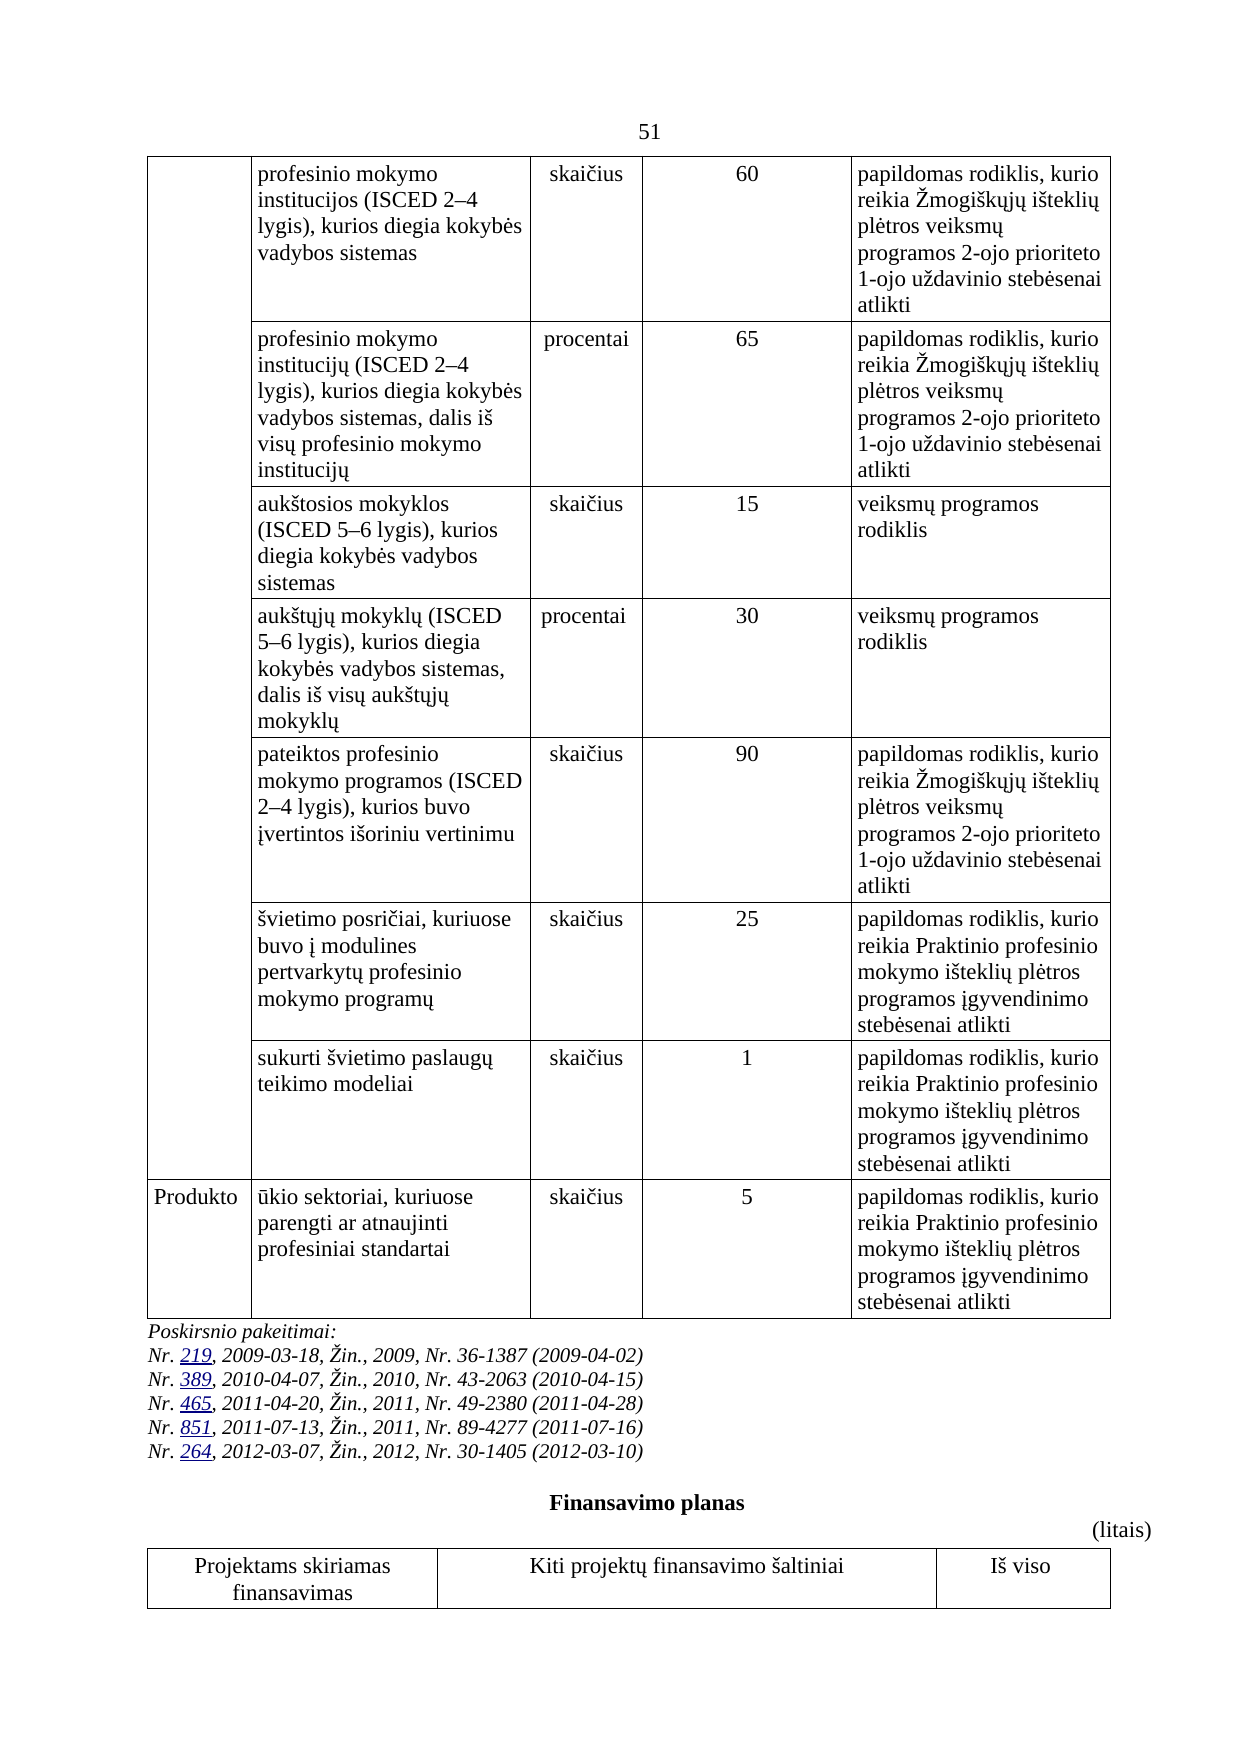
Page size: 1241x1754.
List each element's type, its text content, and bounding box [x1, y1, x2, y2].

text Nr. 389, 2010-04-07, Žin., 2010, Nr. 43-2063 (2010-04-15) [148, 1367, 1152, 1391]
table_cell papildomas rodiklis, kurio reikia Žmogiškųjų išteklių plėtros veiksmų programos 2-ojo prioriteto 1-ojo uždavinio stebėsenai atlikti [852, 738, 1110, 902]
table_cell papildomas rodiklis, kurio reikia Praktinio profesinio mokymo išteklių plėtros programos įgyvendinimo stebėsenai atlikti [852, 903, 1110, 1040]
table_header Projektams skiriamas finansavimas [148, 1549, 437, 1608]
table_cell 15 [643, 487, 851, 598]
text (litais) [148, 1516, 1152, 1542]
table_cell ūkio sektoriai, kuriuose parengti ar atnaujinti profesiniai standartai [252, 1180, 530, 1317]
table_cell 65 [643, 322, 851, 486]
table_cell veiksmų programos rodiklis [852, 599, 1110, 737]
text Nr. 851, 2011-07-13, Žin., 2011, Nr. 89-4277 (2011-07-16) [148, 1415, 1152, 1439]
table_cell sukurti švietimo paslaugų teikimo modeliai [252, 1041, 530, 1179]
table_cell 1 [643, 1041, 851, 1179]
table_cell papildomas rodiklis, kurio reikia Praktinio profesinio mokymo išteklių plėtros programos įgyvendinimo stebėsenai atlikti [852, 1041, 1110, 1179]
table_cell Produkto [148, 1180, 251, 1317]
table_cell procentai [531, 599, 642, 737]
table_cell skaičius [531, 1180, 642, 1317]
table_cell pateiktos profesinio mokymo programos (ISCED 2–4 lygis), kurios buvo įvertintos išoriniu vertinimu [252, 738, 530, 902]
table_cell [148, 157, 251, 1179]
table_cell 60 [643, 157, 851, 321]
text Nr. 264, 2012-03-07, Žin., 2012, Nr. 30-1405 (2012-03-10) [148, 1439, 1152, 1463]
table_header Iš viso [937, 1549, 1110, 1608]
table_cell 5 [643, 1180, 851, 1317]
text Poskirsnio pakeitimai: [148, 1318, 1152, 1343]
table_cell švietimo posričiai, kuriuose buvo į modulines pertvarkytų profesinio mokymo programų [252, 903, 530, 1040]
table_cell skaičius [531, 738, 642, 902]
table_cell 30 [643, 599, 851, 737]
table_cell 25 [643, 903, 851, 1040]
table_cell papildomas rodiklis, kurio reikia Žmogiškųjų išteklių plėtros veiksmų programos 2-ojo prioriteto 1-ojo uždavinio stebėsenai atlikti [852, 157, 1110, 321]
table_cell aukštųjų mokyklų (ISCED 5–6 lygis), kurios diegia kokybės vadybos sistemas, dalis iš visų aukštųjų mokyklų [252, 599, 530, 737]
table_cell skaičius [531, 903, 642, 1040]
table_cell 90 [643, 738, 851, 902]
text Nr. 219, 2009-03-18, Žin., 2009, Nr. 36-1387 (2009-04-02) [148, 1343, 1152, 1367]
text Nr. 465, 2011-04-20, Žin., 2011, Nr. 49-2380 (2011-04-28) [148, 1391, 1152, 1415]
table_cell papildomas rodiklis, kurio reikia Praktinio profesinio mokymo išteklių plėtros programos įgyvendinimo stebėsenai atlikti [852, 1180, 1110, 1317]
table_cell papildomas rodiklis, kurio reikia Žmogiškųjų išteklių plėtros veiksmų programos 2-ojo prioriteto 1-ojo uždavinio stebėsenai atlikti [852, 322, 1110, 486]
table_cell profesinio mokymo institucijų (ISCED 2–4 lygis), kurios diegia kokybės vadybos sistemas, dalis iš visų profesinio mokymo institucijų [252, 322, 530, 486]
table_cell procentai [531, 322, 642, 486]
table_cell skaičius [531, 157, 642, 321]
table_cell skaičius [531, 487, 642, 598]
table_cell veiksmų programos rodiklis [852, 487, 1110, 598]
table_cell skaičius [531, 1041, 642, 1179]
text Finansavimo planas [148, 1489, 1152, 1516]
table_header Kiti projektų finansavimo šaltiniai [438, 1549, 936, 1608]
table_cell aukštosios mokyklos (ISCED 5–6 lygis), kurios diegia kokybės vadybos sistemas [252, 487, 530, 598]
table_cell profesinio mokymo institucijos (ISCED 2–4 lygis), kurios diegia kokybės vadybos sistemas [252, 157, 530, 321]
